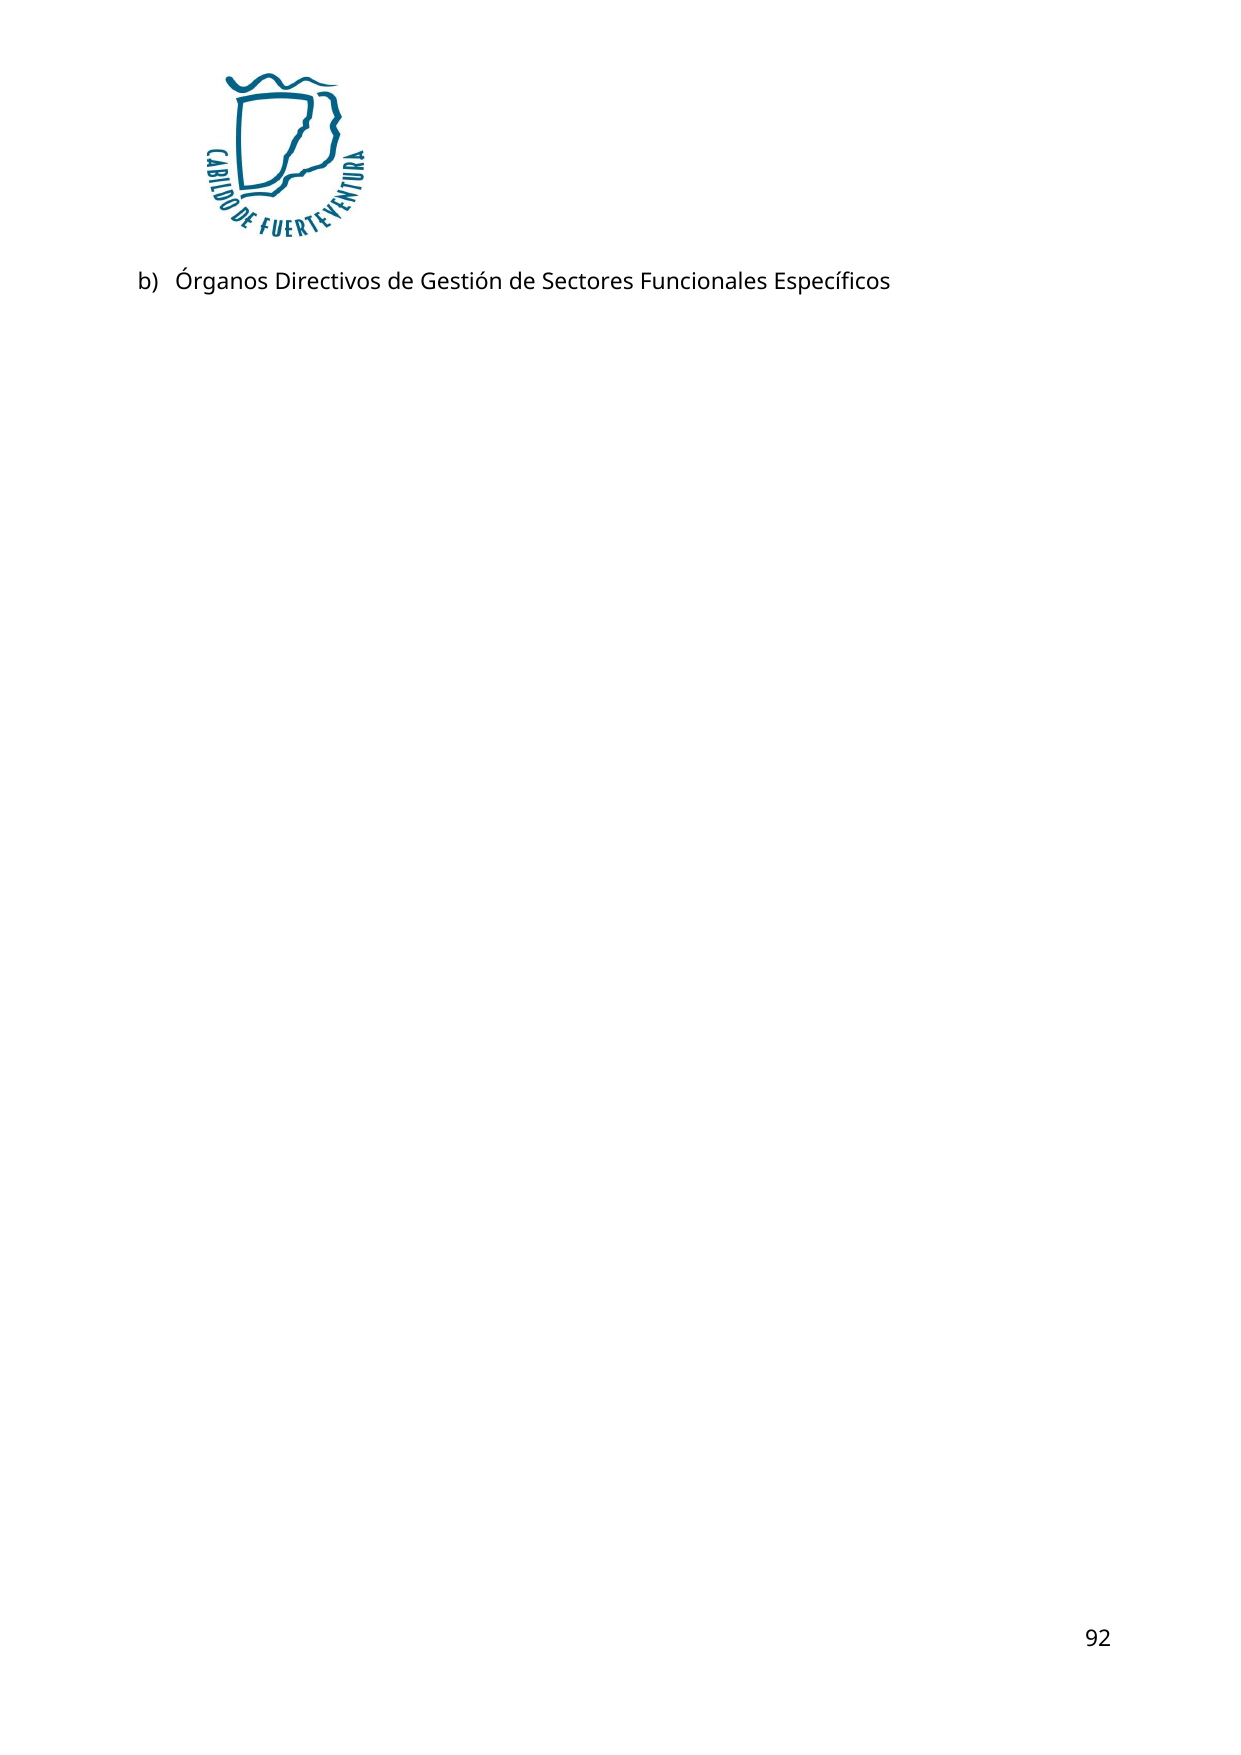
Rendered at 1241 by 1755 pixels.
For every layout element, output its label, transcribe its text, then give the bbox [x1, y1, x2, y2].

list Órganos Directivos de Gestión de Sectores Funcionales Específicos [137, 265, 1134, 296]
